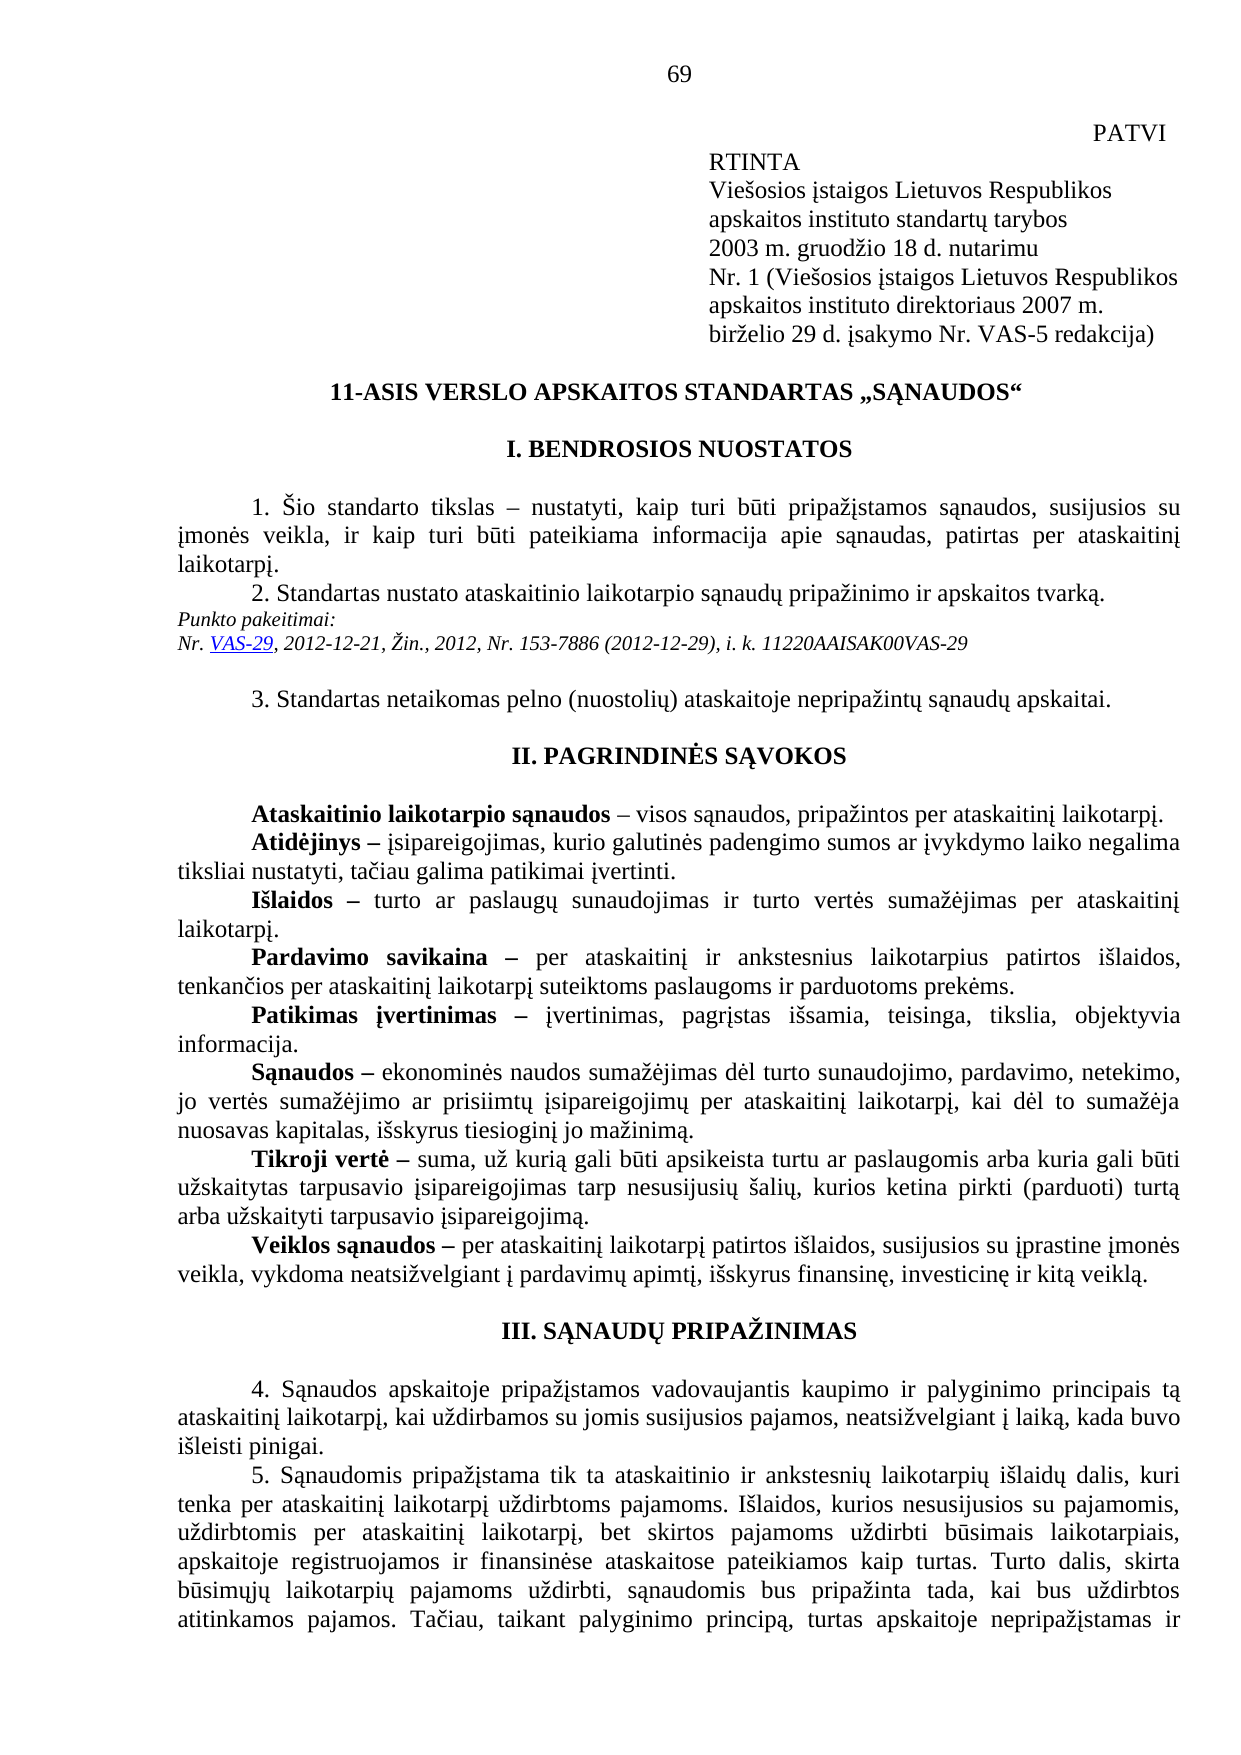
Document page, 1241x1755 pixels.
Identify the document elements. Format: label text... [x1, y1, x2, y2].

text birželio 29 d. įsakymo Nr. VAS-5 redakcija) [177, 319, 1181, 348]
text Atidėjinys – įsipareigojimas, kurio galutinės padengimo sumos ar įvykdymo laiko negalima tiksliai nustatyti, tačiau galima patikimai įvertinti. [177, 827, 1181, 885]
text 1. Šio standarto tikslas – nustatyti, kaip turi būti pripažįstamos sąnaudos, susijusios su įmonės veikla, ir kaip turi būti pateikiama informacija apie sąnaudas, patirtas per ataskaitinį laikotarpį. [177, 492, 1181, 578]
text PATVIRTINTA [709, 118, 1181, 176]
text II. PAGRINDINĖS SĄVOKOS [177, 741, 1181, 770]
text Išlaidos – turto ar paslaugų sunaudojimas ir turto vertės sumažėjimas per ataskaitinį laikotarpį. [177, 885, 1181, 942]
text 2. Standartas nustato ataskaitinio laikotarpio sąnaudų pripažinimo ir apskaitos tvarką. [177, 578, 1181, 607]
text III. SĄNAUDŲ PRIPAŽINIMAS [177, 1316, 1181, 1345]
text 11-ASIS VERSLO APSKAITOS STANDARTAS „SĄNAUDOS“ [177, 377, 1181, 406]
text Patikimas įvertinimas – įvertinimas, pagrįstas išsamia, teisinga, tikslia, objektyvia informacija. [177, 1000, 1181, 1057]
text 5. Sąnaudomis pripažįstama tik ta ataskaitinio ir ankstesnių laikotarpių išlaidų dalis, kuri tenka per ataskaitinį laikotarpį uždirbtoms pajamoms. Išlaidos, kurios nesusijusios su pajamomis, uždirbtomis per ataskaitinį laikotarpį, bet skirtos pajamoms uždirbti būsimais laikotarpiais, apskaitoje registruojamos ir finansinėse ataskaitose pateikiamos kaip turtas. Turto dalis, skirta būsimųjų laikotarpių pajamoms uždirbti, sąnaudomis bus pripažinta tada, kai bus uždirbtos atitinkamos pajamos. Tačiau, taikant palyginimo principą, turtas apskaitoje nepripažįstamas ir [177, 1460, 1181, 1632]
text Punkto pakeitimai: [177, 607, 1181, 631]
text Nr. VAS-29, 2012-12-21, Žin., 2012, Nr. 153-7886 (2012-12-29), i. k. 11220AAISAK00VAS-29 [177, 631, 1181, 655]
text Veiklos sąnaudos – per ataskaitinį laikotarpį patirtos išlaidos, susijusios su įprastine įmonės veikla, vykdoma neatsižvelgiant į pardavimų apimtį, išskyrus finansinę, investicinę ir kitą veiklą. [177, 1230, 1181, 1287]
text apskaitos instituto direktoriaus 2007 m. [177, 291, 1181, 319]
text Pardavimo savikaina – per ataskaitinį ir ankstesnius laikotarpius patirtos išlaidos, tenkančios per ataskaitinį laikotarpį suteiktoms paslaugoms ir parduotoms prekėms. [177, 942, 1181, 1000]
text Viešosios įstaigos Lietuvos Respublikos [177, 176, 1181, 204]
text Ataskaitinio laikotarpio sąnaudos – visos sąnaudos, pripažintos per ataskaitinį laikotarpį. [177, 799, 1181, 827]
text 4. Sąnaudos apskaitoje pripažįstamos vadovaujantis kaupimo ir palyginimo principais tą ataskaitinį laikotarpį, kai uždirbamos su jomis susijusios pajamos, neatsižvelgiant į laiką, kada buvo išleisti pinigai. [177, 1374, 1181, 1460]
text Tikroji vertė – suma, už kurią gali būti apsikeista turtu ar paslaugomis arba kuria gali būti užskaitytas tarpusavio įsipareigojimas tarp nesusijusių šalių, kurios ketina pirkti (parduoti) turtą arba užskaityti tarpusavio įsipareigojimą. [177, 1144, 1181, 1230]
text Nr. 1 (Viešosios įstaigos Lietuvos Respublikos [177, 262, 1181, 291]
text 2003 m. gruodžio 18 d. nutarimu [177, 233, 1181, 262]
text Sąnaudos – ekonominės naudos sumažėjimas dėl turto sunaudojimo, pardavimo, netekimo, jo vertės sumažėjimo ar prisiimtų įsipareigojimų per ataskaitinį laikotarpį, kai dėl to sumažėja nuosavas kapitalas, išskyrus tiesioginį jo mažinimą. [177, 1057, 1181, 1144]
text 3. Standartas netaikomas pelno (nuostolių) ataskaitoje nepripažintų sąnaudų apskaitai. [177, 684, 1181, 712]
text apskaitos instituto standartų tarybos [177, 204, 1181, 233]
text I. BENDROSIOS NUOSTATOS [177, 434, 1181, 463]
